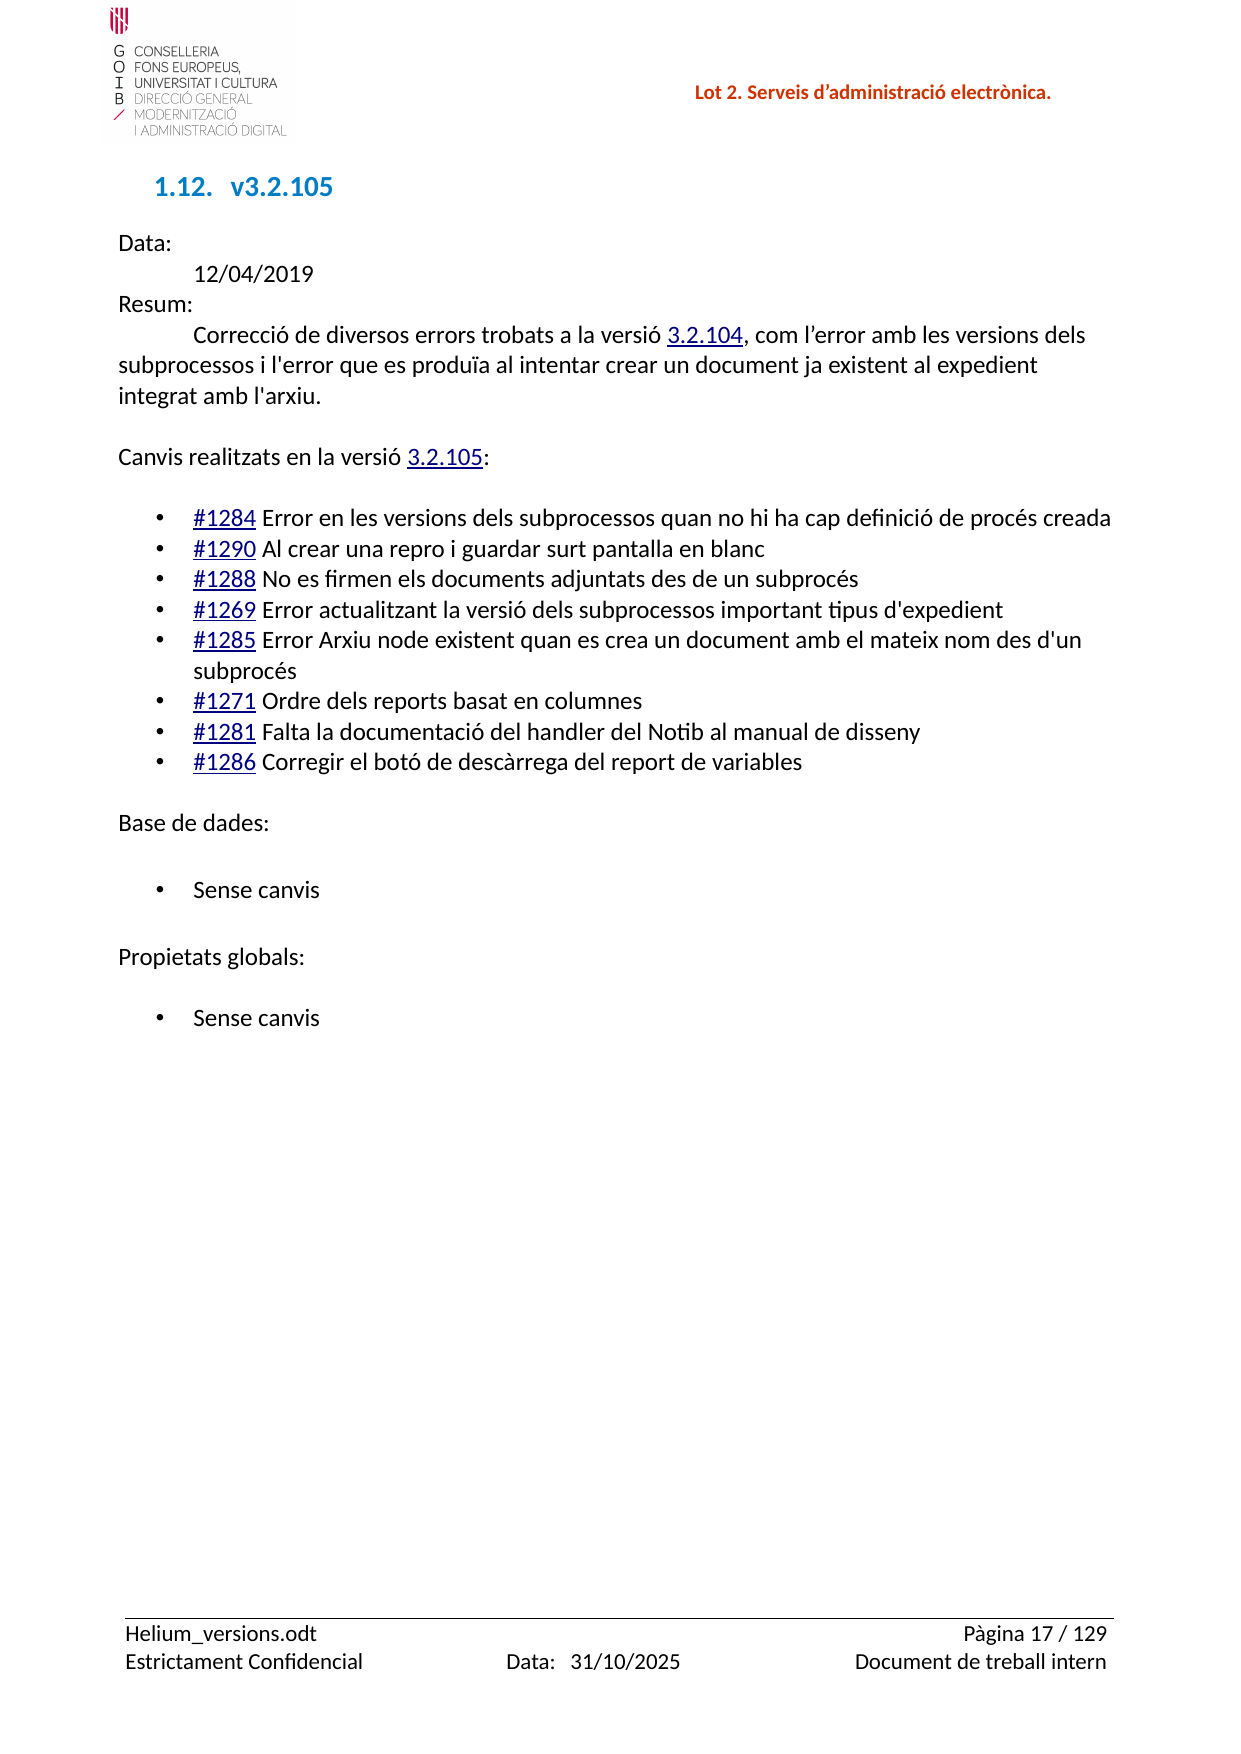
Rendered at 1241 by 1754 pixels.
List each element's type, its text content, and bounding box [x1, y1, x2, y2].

text Canvis realitzats en la versió 3.2.105: [118, 441, 1122, 472]
list #1281 Falta la documentació del handler del Notib al manual de disseny [156, 716, 1122, 746]
list #1269 Error actualitzant la versió dels subprocessos important tipus d'expedient [156, 594, 1122, 624]
text Base de dades: [118, 807, 1122, 838]
list #1285 Error Arxiu node existent quan es crea un document amb el mateix nom des d'un subprocés [156, 624, 1122, 685]
subtitle v3.2.105 [153, 168, 1122, 204]
list #1286 Corregir el botó de descàrrega del report de variables [156, 746, 1122, 777]
text Resum: [118, 289, 1122, 319]
picture [100, 0, 297, 144]
text Propietats globals: [118, 941, 1122, 972]
list Sense canvis [156, 874, 1122, 905]
text Data: [118, 228, 1122, 258]
list #1271 Ordre dels reports basat en columnes [156, 685, 1122, 716]
list #1288 No es firmen els documents adjuntats des de un subprocés [156, 563, 1122, 594]
text Correcció de diversos errors trobats a la versió 3.2.104, com l’error amb les versions dels subprocessos i l'error que es produïa al intentar crear un document ja existent al expedient integrat amb l'arxiu. [118, 319, 1122, 411]
list #1290 Al crear una repro i guardar surt pantalla en blanc [156, 533, 1122, 563]
text 12/04/2019 [118, 258, 1122, 289]
list #1284 Error en les versions dels subprocessos quan no hi ha cap definició de procés creada [156, 502, 1122, 533]
list Sense canvis [156, 1002, 1122, 1033]
